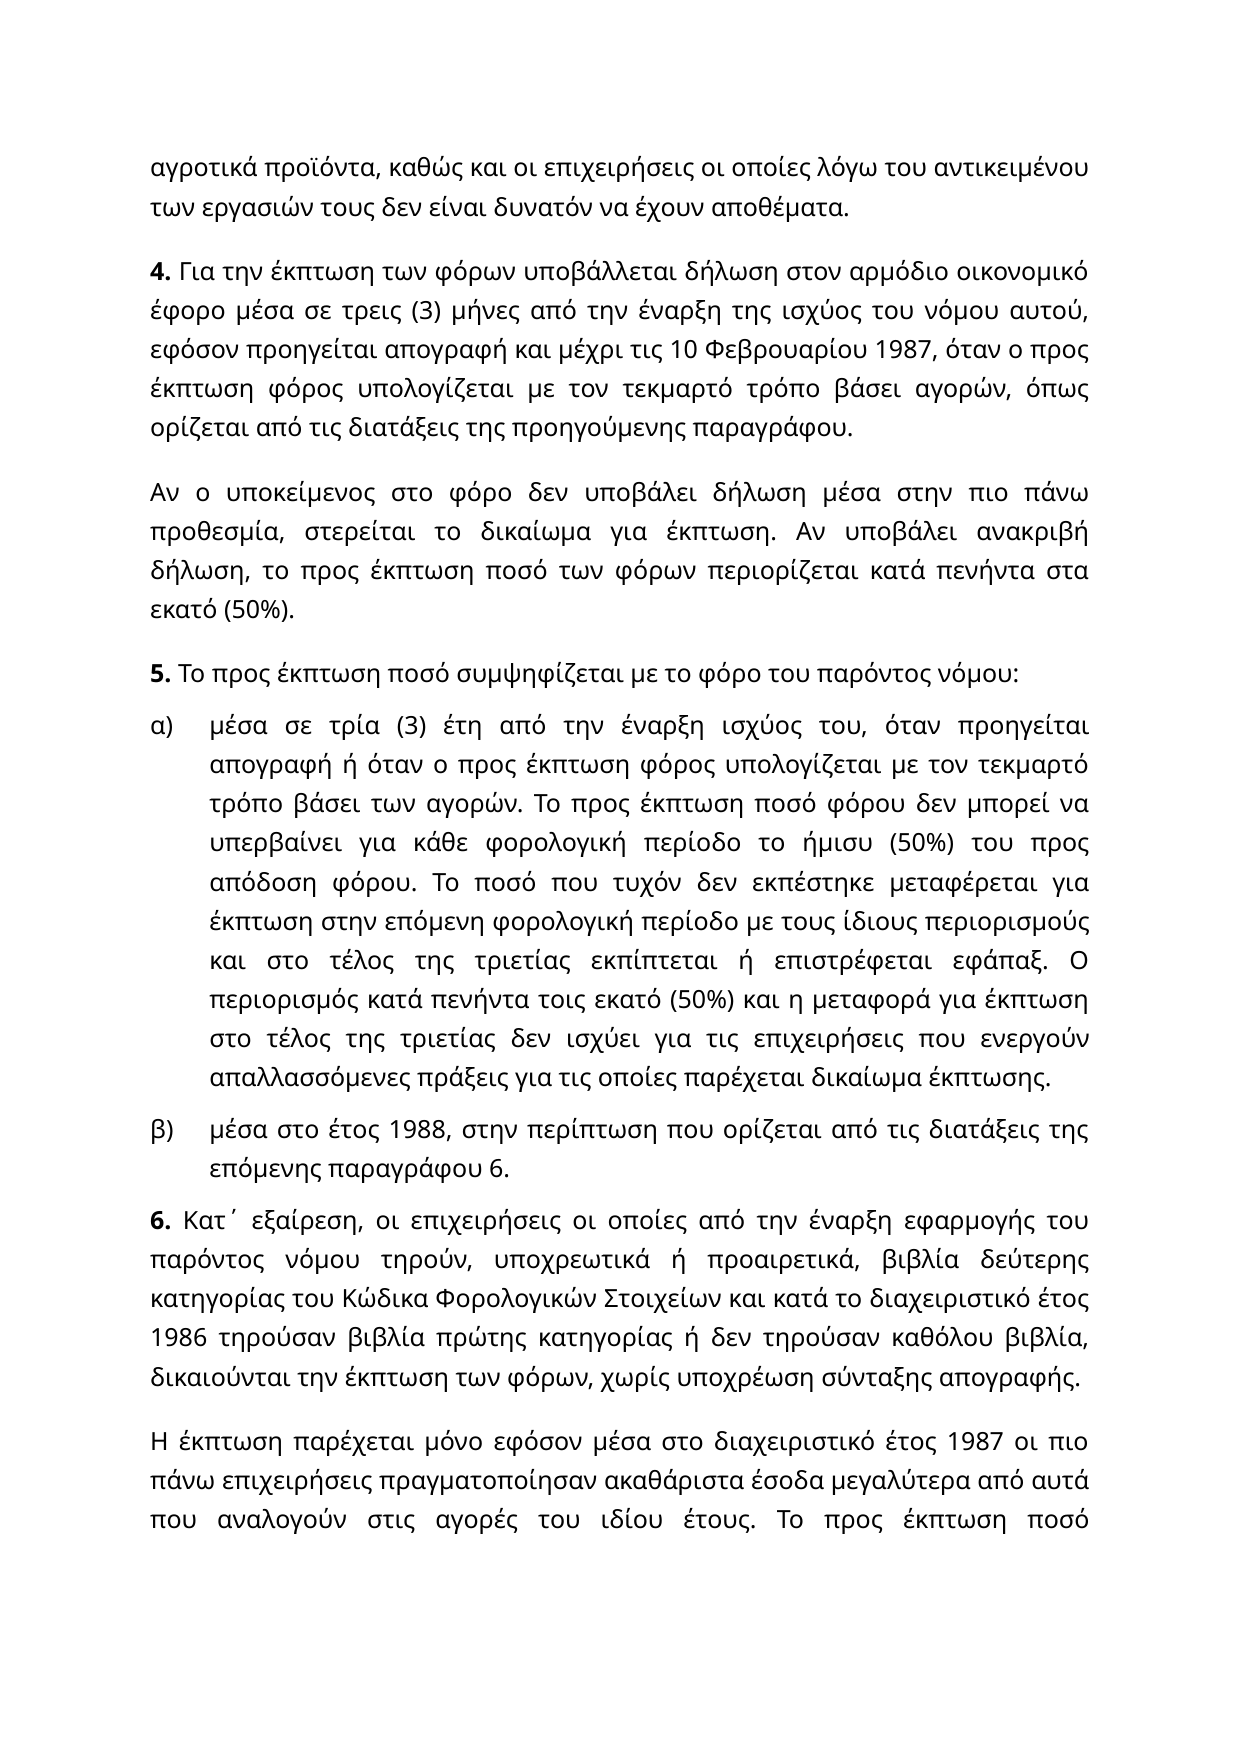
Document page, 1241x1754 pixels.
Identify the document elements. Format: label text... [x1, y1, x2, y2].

text αγροτικά προϊόντα, καθώς και οι επιχειρήσεις οι οποίες λόγω του αντικειμένου των εργασιών τους δεν είναι δυνατόν να έχουν αποθέματα. [150, 150, 1090, 223]
text Αν ο υποκείμενος στο φόρο δεν υποβάλει δήλωση μέσα στην πιο πάνω προθεσμία, στερείται το δικαίωμα για έκπτωση. Αν υποβάλει ανακριβή δήλωση, το προς έκπτωση ποσό των φόρων περιορίζεται κατά πενήντα στα εκατό (50%). [150, 474, 1090, 626]
text 6. Κατ΄ εξαίρεση, οι επιχειρήσεις οι οποίες από την έναρξη εφαρμογής του παρόντος νόμου τηρούν, υποχρεωτικά ή προαιρετικά, βιβλία δεύτερης κατηγορίας του Κώδικα Φορολογικών Στοιχείων και κατά το διαχειριστικό έτος 1986 τηρούσαν βιβλία πρώτης κατηγορίας ή δεν τηρούσαν καθόλου βιβλία, δικαιούνται την έκπτωση των φόρων, χωρίς υποχρέωση σύνταξης απογραφής. [150, 1202, 1090, 1393]
list α) μέσα σε τρία (3) έτη από την έναρξη ισχύος του, όταν προηγείται απογραφή ή όταν ο προς έκπτωση φόρος υπολογίζεται με τον τεκμαρτό τρόπο βάσει των αγορών. Το προς έκπτωση ποσό φόρου δεν μπορεί να υπερβαίνει για κάθε φορολογική περίοδο το ήμισυ (50%) του προς απόδοση φόρου. Το ποσό που τυχόν δεν εκπέστηκε μεταφέρεται για έκπτωση στην επόμενη φορολογική περίοδο με τους ίδιους περιορισμούς και στο τέλος της τριετίας εκπίπτεται ή επιστρέφεται εφάπαξ. Ο περιορισμός κατά πενήντα τοις εκατό (50%) και η μεταφορά για έκπτωση στο τέλος της τριετίας δεν ισχύει για τις επιχειρήσεις που ενεργούν απαλλασσόμενες πράξεις για τις οποίες παρέχεται δικαίωμα έκπτωσης. [150, 707, 1090, 1094]
text 5. Το προς έκπτωση ποσό συμψηφίζεται με το φόρο του παρόντος νόμου: [150, 656, 1090, 690]
text Η έκπτωση παρέχεται μόνο εφόσον μέσα στο διαχειριστικό έτος 1987 οι πιο πάνω επιχειρήσεις πραγματοποίησαν ακαθάριστα έσοδα μεγαλύτερα από αυτά που αναλογούν στις αγορές του ιδίου έτους. Το προς έκπτωση ποσό [150, 1423, 1090, 1536]
text 4. Για την έκπτωση των φόρων υποβάλλεται δήλωση στον αρμόδιο οικονομικό έφορο μέσα σε τρεις (3) μήνες από την έναρξη της ισχύος του νόμου αυτού, εφόσον προηγείται απογραφή και μέχρι τις 10 Φεβρουαρίου 1987, όταν ο προς έκπτωση φόρος υπολογίζεται με τον τεκμαρτό τρόπο βάσει αγορών, όπως ορίζεται από τις διατάξεις της προηγούμενης παραγράφου. [150, 253, 1090, 444]
list β) μέσα στο έτος 1988, στην περίπτωση που ορίζεται από τις διατάξεις της επόμενης παραγράφου 6. [150, 1112, 1090, 1185]
